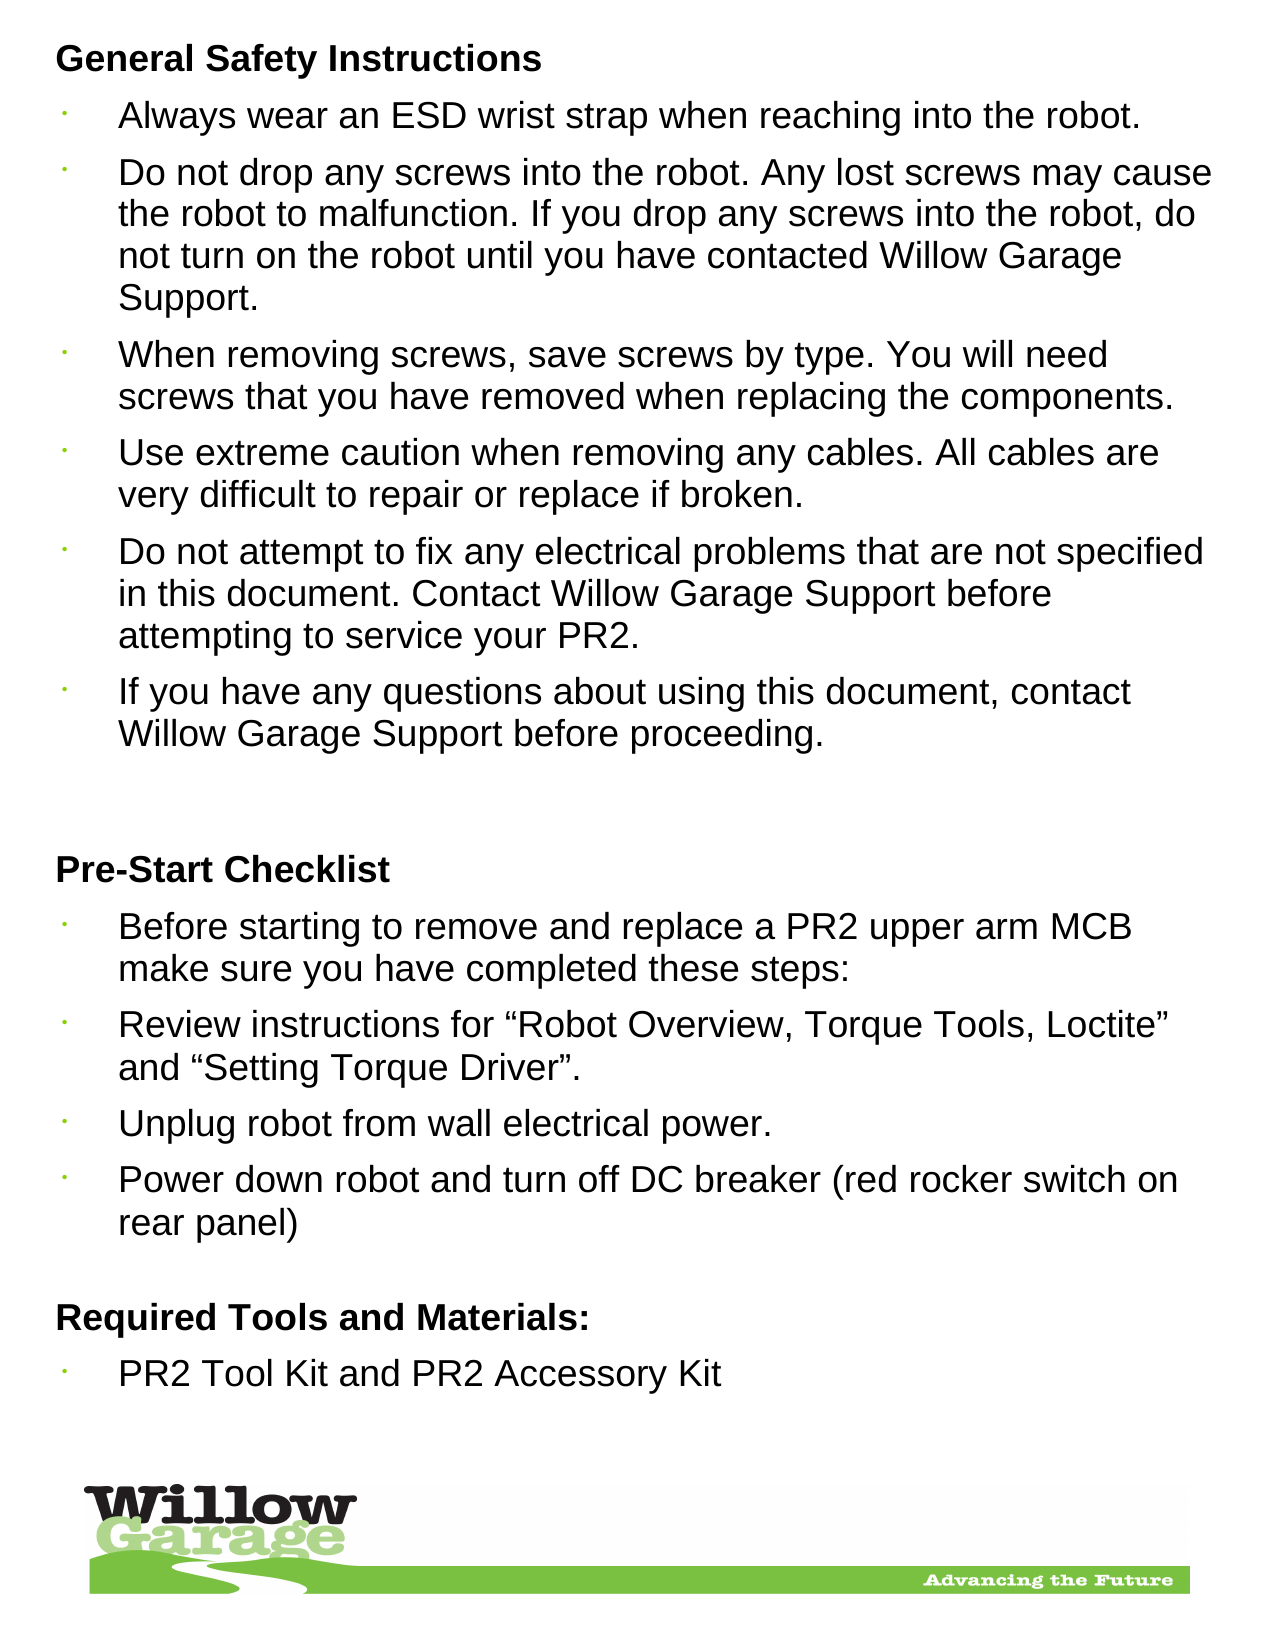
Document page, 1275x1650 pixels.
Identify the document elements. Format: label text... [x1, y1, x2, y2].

picture [84, 1500, 1190, 1594]
list General Safety Instructions Always wear an ESD wrist strap when reaching into the robot. Do not drop any screws into the robot. Any lost screws may cause the robot to malfunction. If you drop any screws into the robot, do not turn on the robot until you have contacted Willow Garage Support. When removing screws, save screws by type. You will need screws that you have removed when replacing the components. Use extreme caution when removing any cables. All cables are very difficult to repair or replace if broken. Do not attempt to fix any electrical problems that are not specified in this document. Contact Willow Garage Support before attempting to service your PR2. If you have any questions about using this document, contact Willow Garage Support before proceeding. Pre-Start Checklist Before starting to remove and replace a PR2 upper arm MCB make sure you have completed these steps: Review instructions for “Robot Overview, Torque Tools, Loctite” and “Setting Torque Driver”. Unplug robot from wall electrical power. Power down robot and turn off DC breaker (red rocker switch on rear panel) Required Tools and Materials: PR2 Tool Kit and PR2 Accessory Kit [55, 37, 1233, 1500]
